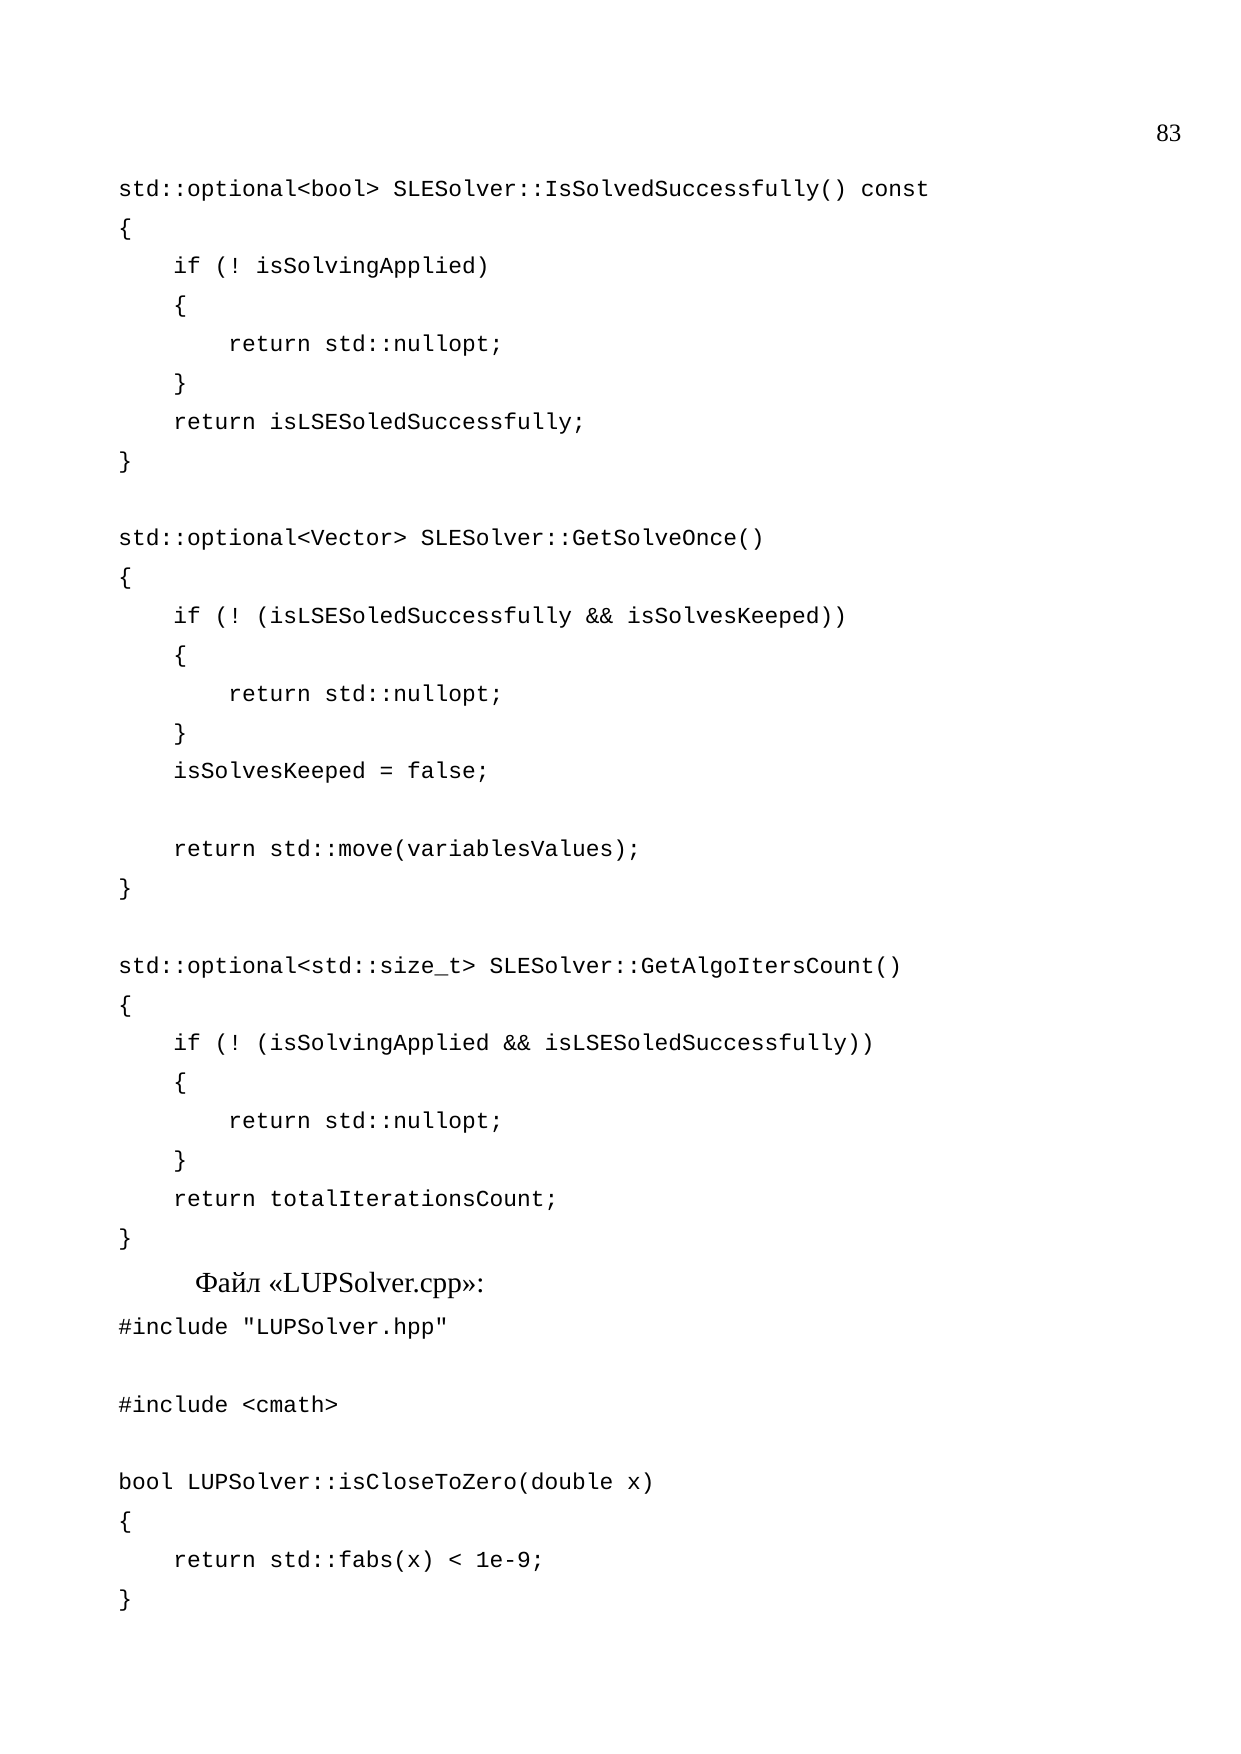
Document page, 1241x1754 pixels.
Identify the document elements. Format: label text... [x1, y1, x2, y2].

text if (! (isSolvingApplied && isLSESoledSuccessfully)) [118, 1032, 1181, 1058]
text Файл «LUPSolver.cpp»: [118, 1265, 1181, 1298]
text return std::nullopt; [118, 1109, 1181, 1135]
text return std::fabs(x) < 1e-9; [118, 1548, 1181, 1574]
text bool LUPSolver::isCloseToZero(double x) [118, 1471, 1181, 1497]
text } [118, 1226, 1181, 1252]
text } [118, 449, 1181, 475]
text { [118, 1071, 1181, 1097]
text } [118, 876, 1181, 902]
text { [118, 1509, 1181, 1535]
text return totalIterationsCount; [118, 1187, 1181, 1213]
text } [118, 721, 1181, 747]
text if (! (isLSESoledSuccessfully && isSolvesKeeped)) [118, 604, 1181, 630]
text return isLSESoledSuccessfully; [118, 410, 1181, 436]
text return std::nullopt; [118, 332, 1181, 358]
text { [118, 566, 1181, 591]
text std::optional<bool> SLESolver::IsSolvedSuccessfully() const [118, 177, 1181, 203]
text { [118, 293, 1181, 319]
text #include <cmath> [118, 1393, 1181, 1419]
text std::optional<Vector> SLESolver::GetSolveOnce() [118, 527, 1181, 553]
text #include "LUPSolver.hpp" [118, 1315, 1181, 1341]
text { [118, 216, 1181, 242]
text } [118, 1587, 1181, 1613]
text } [118, 371, 1181, 397]
text { [118, 643, 1181, 669]
text { [118, 993, 1181, 1019]
text std::optional<std::size_t> SLESolver::GetAlgoItersCount() [118, 954, 1181, 980]
text if (! isSolvingApplied) [118, 255, 1181, 281]
text } [118, 1148, 1181, 1174]
text return std::move(variablesValues); [118, 837, 1181, 863]
text return std::nullopt; [118, 682, 1181, 708]
text isSolvesKeeped = false; [118, 760, 1181, 786]
